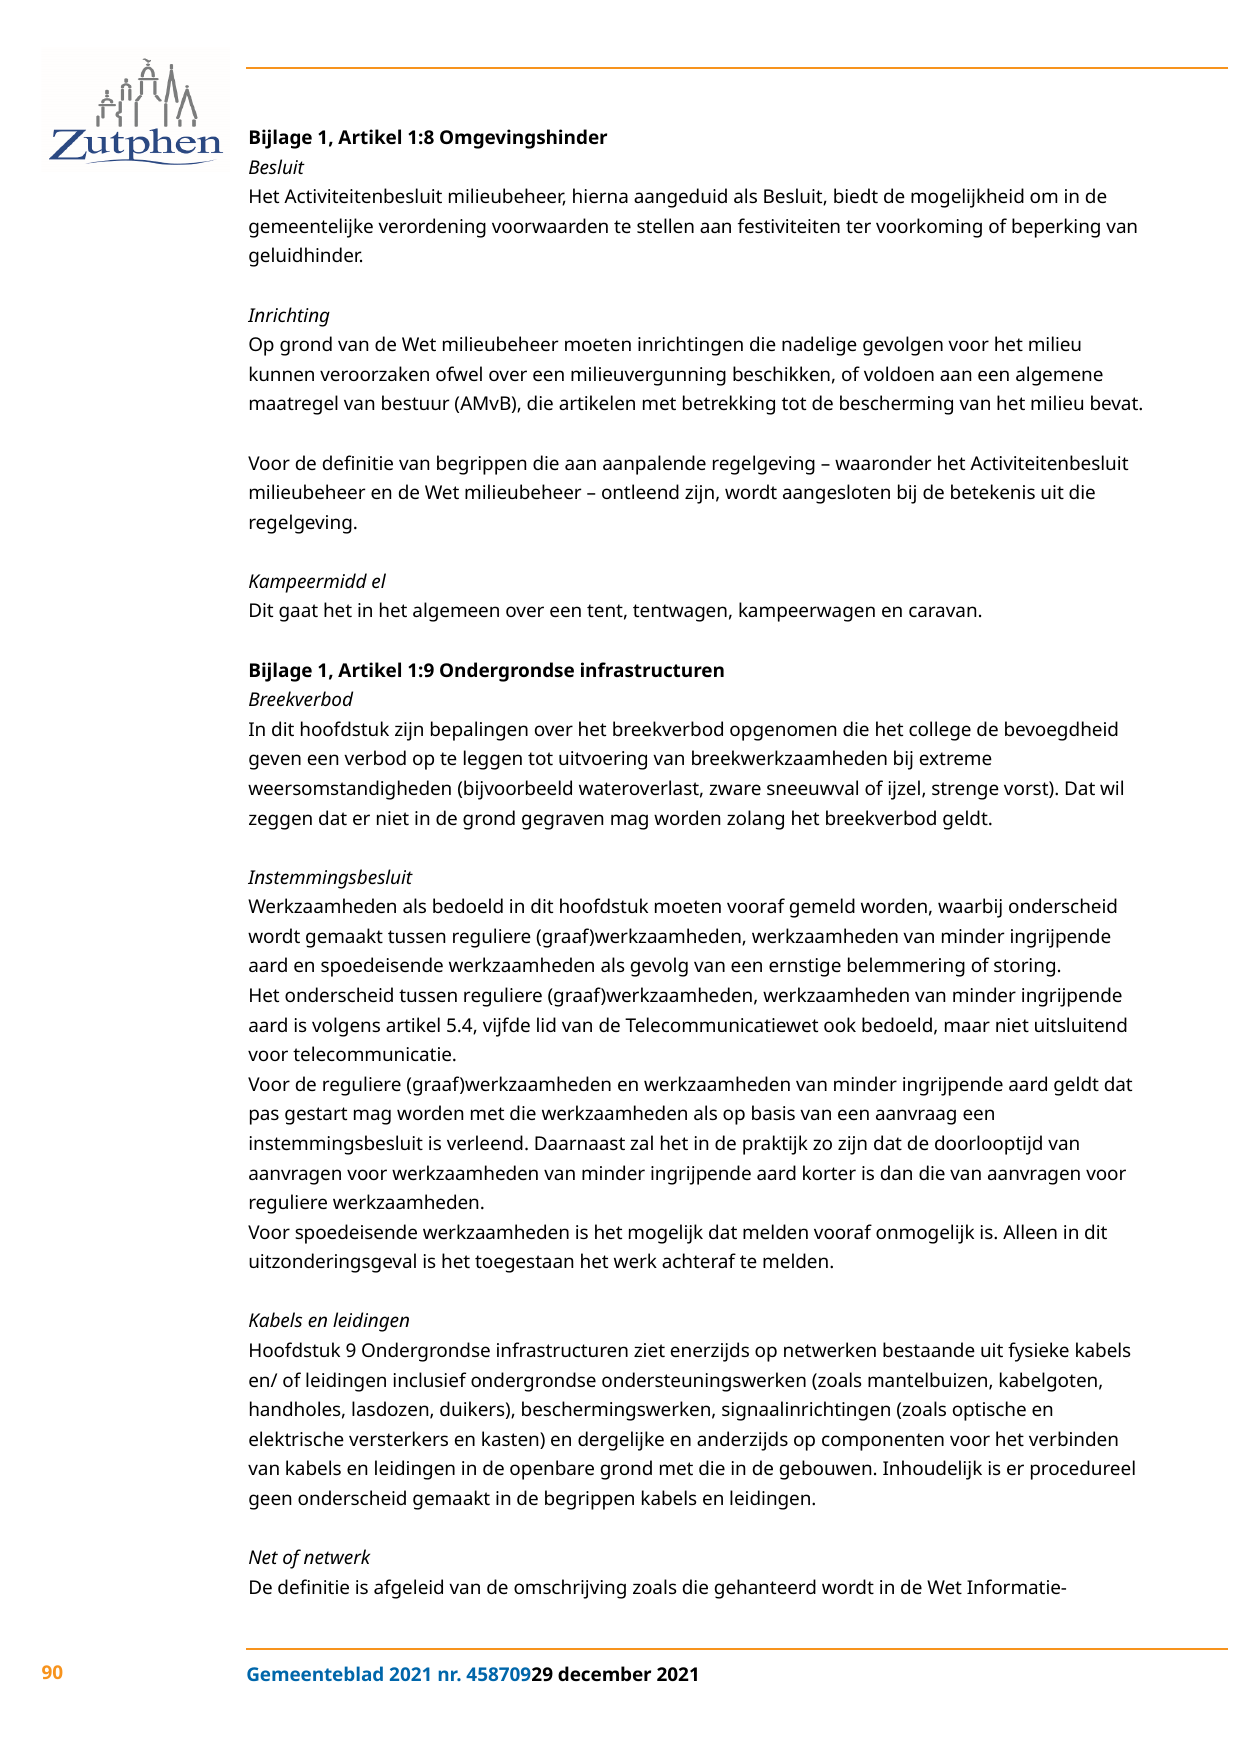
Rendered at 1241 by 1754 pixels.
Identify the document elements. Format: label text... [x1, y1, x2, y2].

text Dit gaat het in het algemeen over een tent, tentwagen, kampeerwagen en caravan. [248, 598, 1152, 623]
text Hoofdstuk 9 Ondergrondse infrastructuren ziet enerzijds op netwerken bestaande uit fysieke kabels en/ of leidingen inclusief ondergrondse ondersteuningswerken (zoals mantelbuizen, kabelgoten, handholes, lasdozen, duikers), beschermingswerken, signaalinrichtingen (zoals optische en elektrische versterkers en kasten) en dergelijke en anderzijds op componenten voor het verbinden van kabels en leidingen in de openbare grond met die in de gebouwen. Inhoudelijk is er procedureel geen onderscheid gemaakt in de begrippen kabels en leidingen. [248, 1337, 1152, 1511]
text Bijlage 1, Artikel 1:8 Omgevingshinder [248, 124, 1152, 150]
text Het Activiteitenbesluit milieubeheer, hierna aangeduid als Besluit, biedt de mogelijkheid om in de gemeentelijke verordening voorwaarden te stellen aan festiviteiten ter voorkoming of beperking van geluidhinder. [248, 183, 1152, 268]
text Bijlage 1, Artikel 1:9 Ondergrondse infrastructuren [248, 657, 1152, 683]
text Voor de definitie van begrippen die aan aanpalende regelgeving – waaronder het Activiteitenbesluit milieubeheer en de Wet milieubeheer – ontleend zijn, wordt aangesloten bij de betekenis uit die regelgeving. [248, 450, 1152, 535]
text Voor spoedeisende werkzaamheden is het mogelijk dat melden vooraf onmogelijk is. Alleen in dit uitzonderingsgeval is het toegestaan het werk achteraf te melden. [248, 1219, 1152, 1274]
text Voor de reguliere (graaf)werkzaamheden en werkzaamheden van minder ingrijpende aard geldt dat pas gestart mag worden met die werkzaamheden als op basis van een aanvraag een instemmingsbesluit is verleend. Daarnaast zal het in de praktijk zo zijn dat de doorlooptijd van aanvragen voor werkzaamheden van minder ingrijpende aard korter is dan die van aanvragen voor reguliere werkzaamheden. [248, 1071, 1152, 1215]
text Het onderscheid tussen reguliere (graaf)werkzaamheden, werkzaamheden van minder ingrijpende aard is volgens artikel 5.4, vijfde lid van de Telecommunicatiewet ook bedoeld, maar niet uitsluitend voor telecommunicatie. [248, 982, 1152, 1067]
text In dit hoofdstuk zijn bepalingen over het breekverbod opgenomen die het college de bevoegdheid geven een verbod op te leggen tot uitvoering van breekwerkzaamheden bij extreme weersomstandigheden (bijvoorbeeld wateroverlast, zware sneeuwval of ijzel, strenge vorst). Dat wil zeggen dat er niet in de grond gegraven mag worden zolang het breekverbod geldt. [248, 716, 1152, 831]
text Instemmingsbesluit [248, 864, 1152, 890]
text De definitie is afgeleid van de omschrijving zoals die gehanteerd wordt in de Wet Informatie- [248, 1574, 1152, 1600]
picture [41, 47, 231, 172]
text Besluit [248, 154, 1152, 180]
text Breekverbod [248, 686, 1152, 712]
text Kabels en leidingen [248, 1308, 1152, 1333]
text Op grond van de Wet milieubeheer moeten inrichtingen die nadelige gevolgen voor het milieu kunnen veroorzaken ofwel over een milieuvergunning beschikken, of voldoen aan een algemene maatregel van bestuur (AMvB), die artikelen met betrekking tot de bescherming van het milieu bevat. [248, 331, 1152, 416]
text Kampeermidd el [248, 568, 1152, 594]
text Net of netwerk [248, 1544, 1152, 1570]
text Werkzaamheden als bedoeld in dit hoofdstuk moeten vooraf gemeld worden, waarbij onderscheid wordt gemaakt tussen reguliere (graaf)werkzaamheden, werkzaamheden van minder ingrijpende aard en spoedeisende werkzaamheden als gevolg van een ernstige belemmering of storing. [248, 893, 1152, 978]
text Inrichting [248, 302, 1152, 328]
